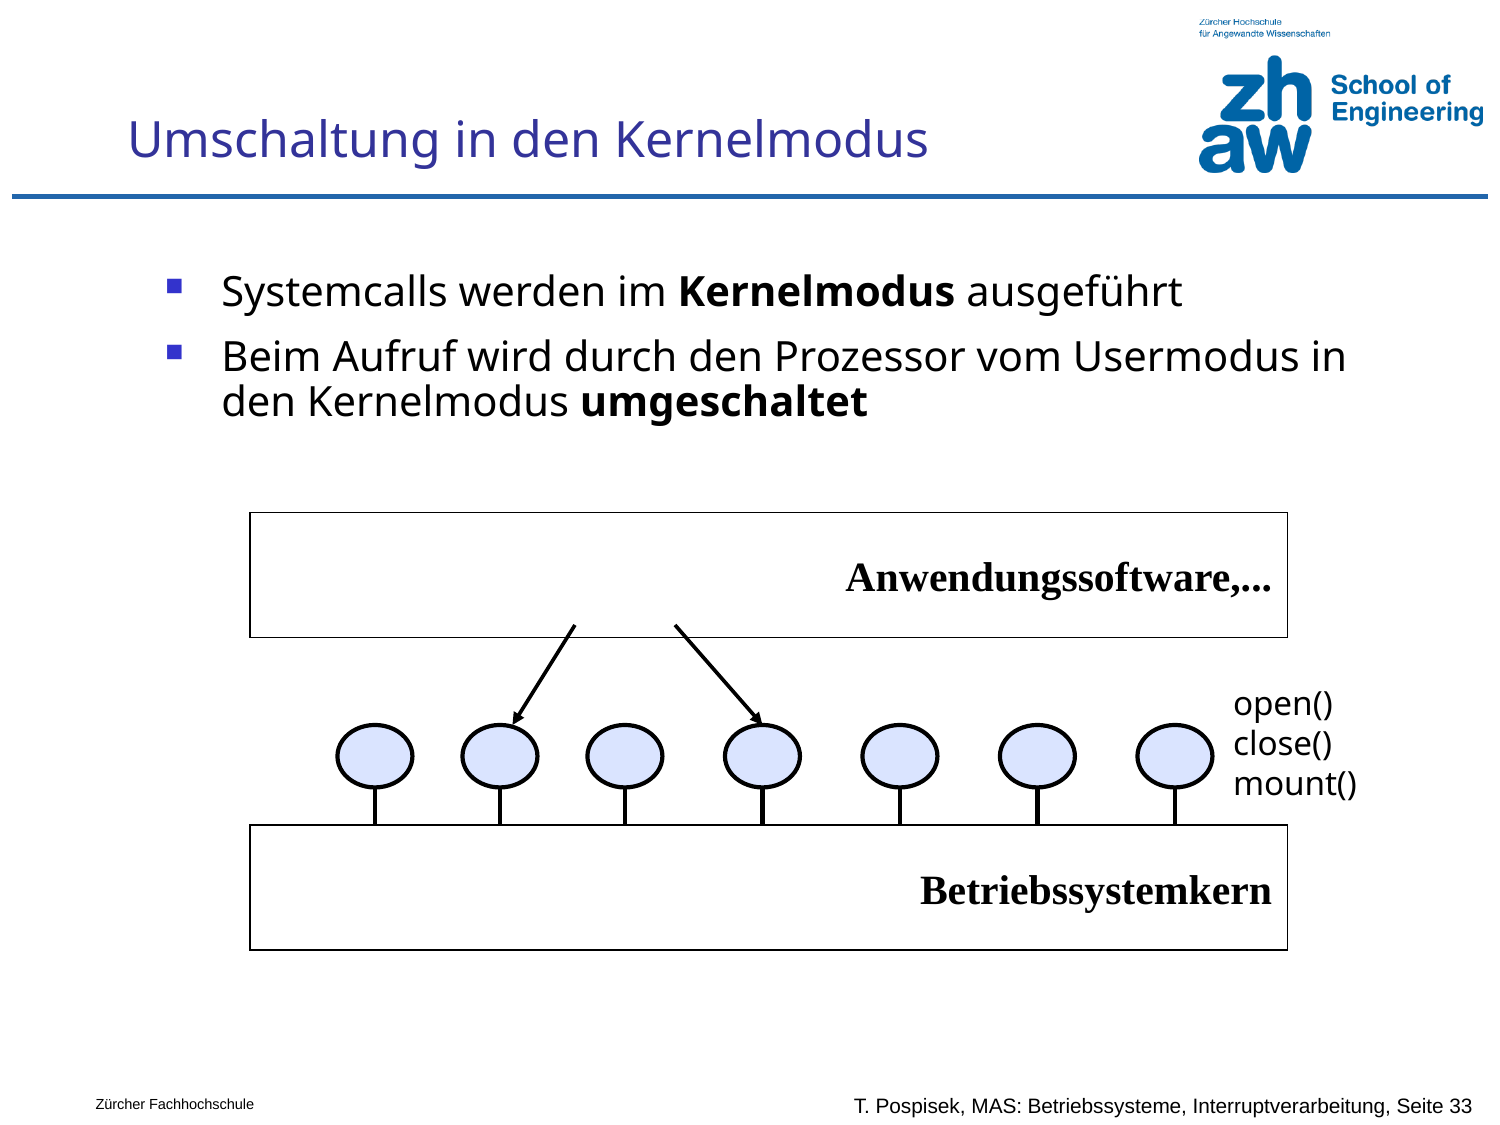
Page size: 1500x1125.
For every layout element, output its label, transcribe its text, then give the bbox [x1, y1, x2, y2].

text_box [587, 724, 663, 788]
text_box [999, 724, 1075, 788]
text_box [462, 724, 538, 788]
text_box [337, 724, 413, 788]
list Systemcalls werden im Kernelmodus ausgeführt Beim Aufruf wird durch den Prozessor vom Usermodus in den Kernelmodus umgeschaltet [150, 262, 1425, 413]
text_box open() close() mount() [1218, 674, 1372, 810]
text_box Betriebssystemkern [249, 825, 1288, 950]
picture [1199, 19, 1483, 173]
text_box [862, 724, 938, 788]
text_box Anwendungssoftware,... [249, 512, 1288, 638]
title Umschaltung in den Kernelmodus [112, 66, 1391, 175]
text_box [724, 724, 800, 788]
text_box [1137, 724, 1213, 788]
